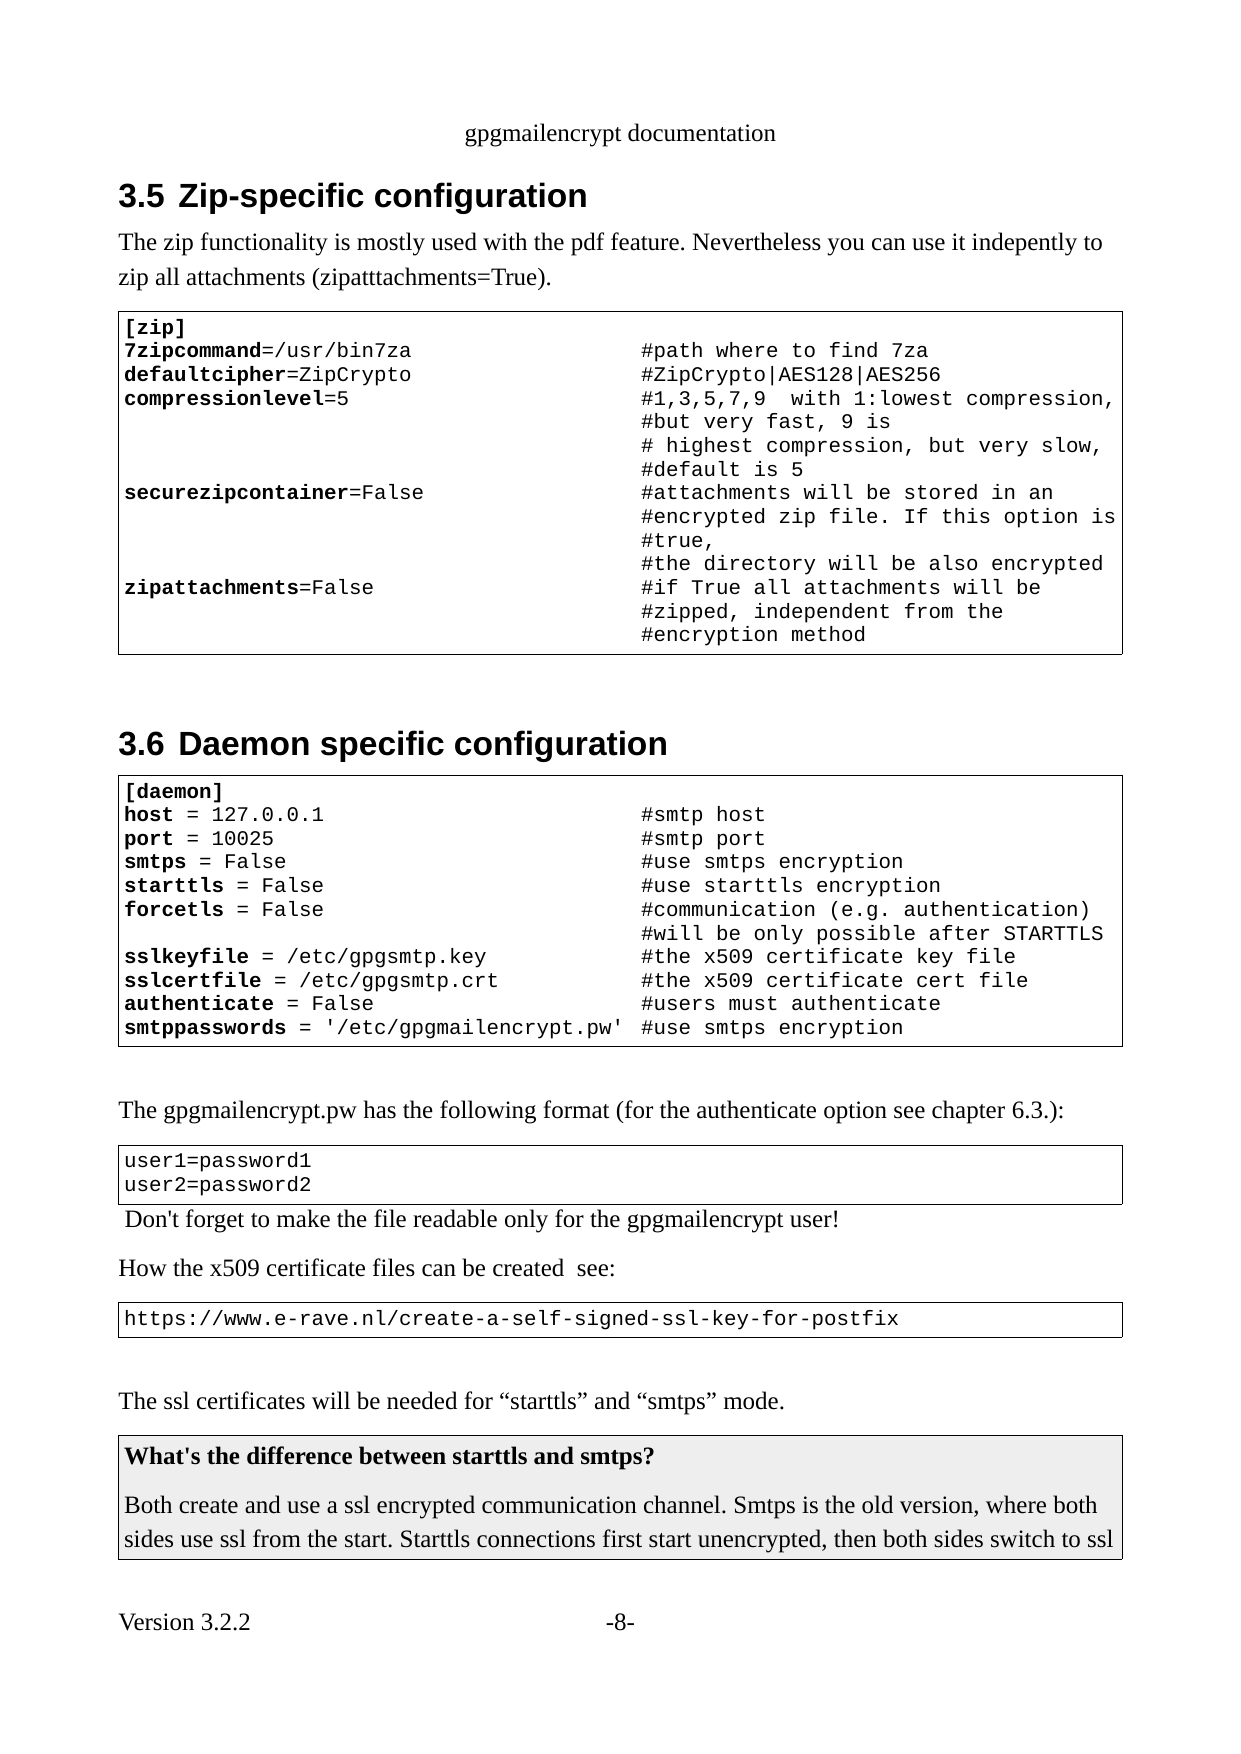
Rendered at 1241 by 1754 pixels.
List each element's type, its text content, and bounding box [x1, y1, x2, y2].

table_header https://www.e-rave.nl/create-a-self-signed-ssl-key-for-postfix [119, 1303, 1122, 1337]
table_header [daemon] host = 127.0.0.1 #smtp host port = 10025 #smtp port smtps = False #use smtps encryption starttls = False #use starttls encryption forcetls = False #communication (e.g. authentication) #will be only possible after STARTTLS sslkeyfile = /etc/gpgsmtp.key #the x509 certificate key file sslcertfile = /etc/gpgsmtp.crt #the x509 certificate cert file authenticate = False #users must authenticate smtppasswords = '/etc/gpgmailencrypt.pw' #use smtps encryption [119, 776, 1122, 1046]
subtitle Daemon specific configuration [118, 724, 1122, 762]
subtitle Zip-specific configuration [118, 176, 1122, 215]
text The gpgmailencrypt.pw has the following format (for the authenticate option see chapter 6.3.): [118, 1096, 1122, 1124]
table_header [zip] 7zipcommand=/usr/bin7za #path where to find 7za defaultcipher=ZipCrypto #ZipCrypto|AES128|AES256 compressionlevel=5 #1,3,5,7,9 with 1:lowest compression, #but very fast, 9 is # highest compression, but very slow, #default is 5 securezipcontainer=False #attachments will be stored in an #encrypted zip file. If this option is #true, #the directory will be also encrypted zipattachments=False #if True all attachments will be #zipped, independent from the #encryption method [119, 312, 1122, 654]
table_header What's the difference between starttls and smtps? Both create and use a ssl encrypted communication channel. Smtps is the old version, where both sides use ssl from the start. Starttls connections first start unencrypted, then both sides switch to ssl [119, 1436, 1122, 1559]
text Don't forget to make the file readable only for the gpgmailencrypt user! [118, 1205, 1122, 1232]
text The ssl certificates will be needed for “starttls” and “smtps” mode. [118, 1386, 1122, 1415]
text How the x509 certificate files can be created see: [118, 1253, 1122, 1281]
text The zip functionality is mostly used with the pdf feature. Nevertheless you can use it indepently to zip all attachments (zipatttachments=True). [118, 227, 1122, 291]
table_header user1=password1 user2=password2 [119, 1146, 1122, 1203]
